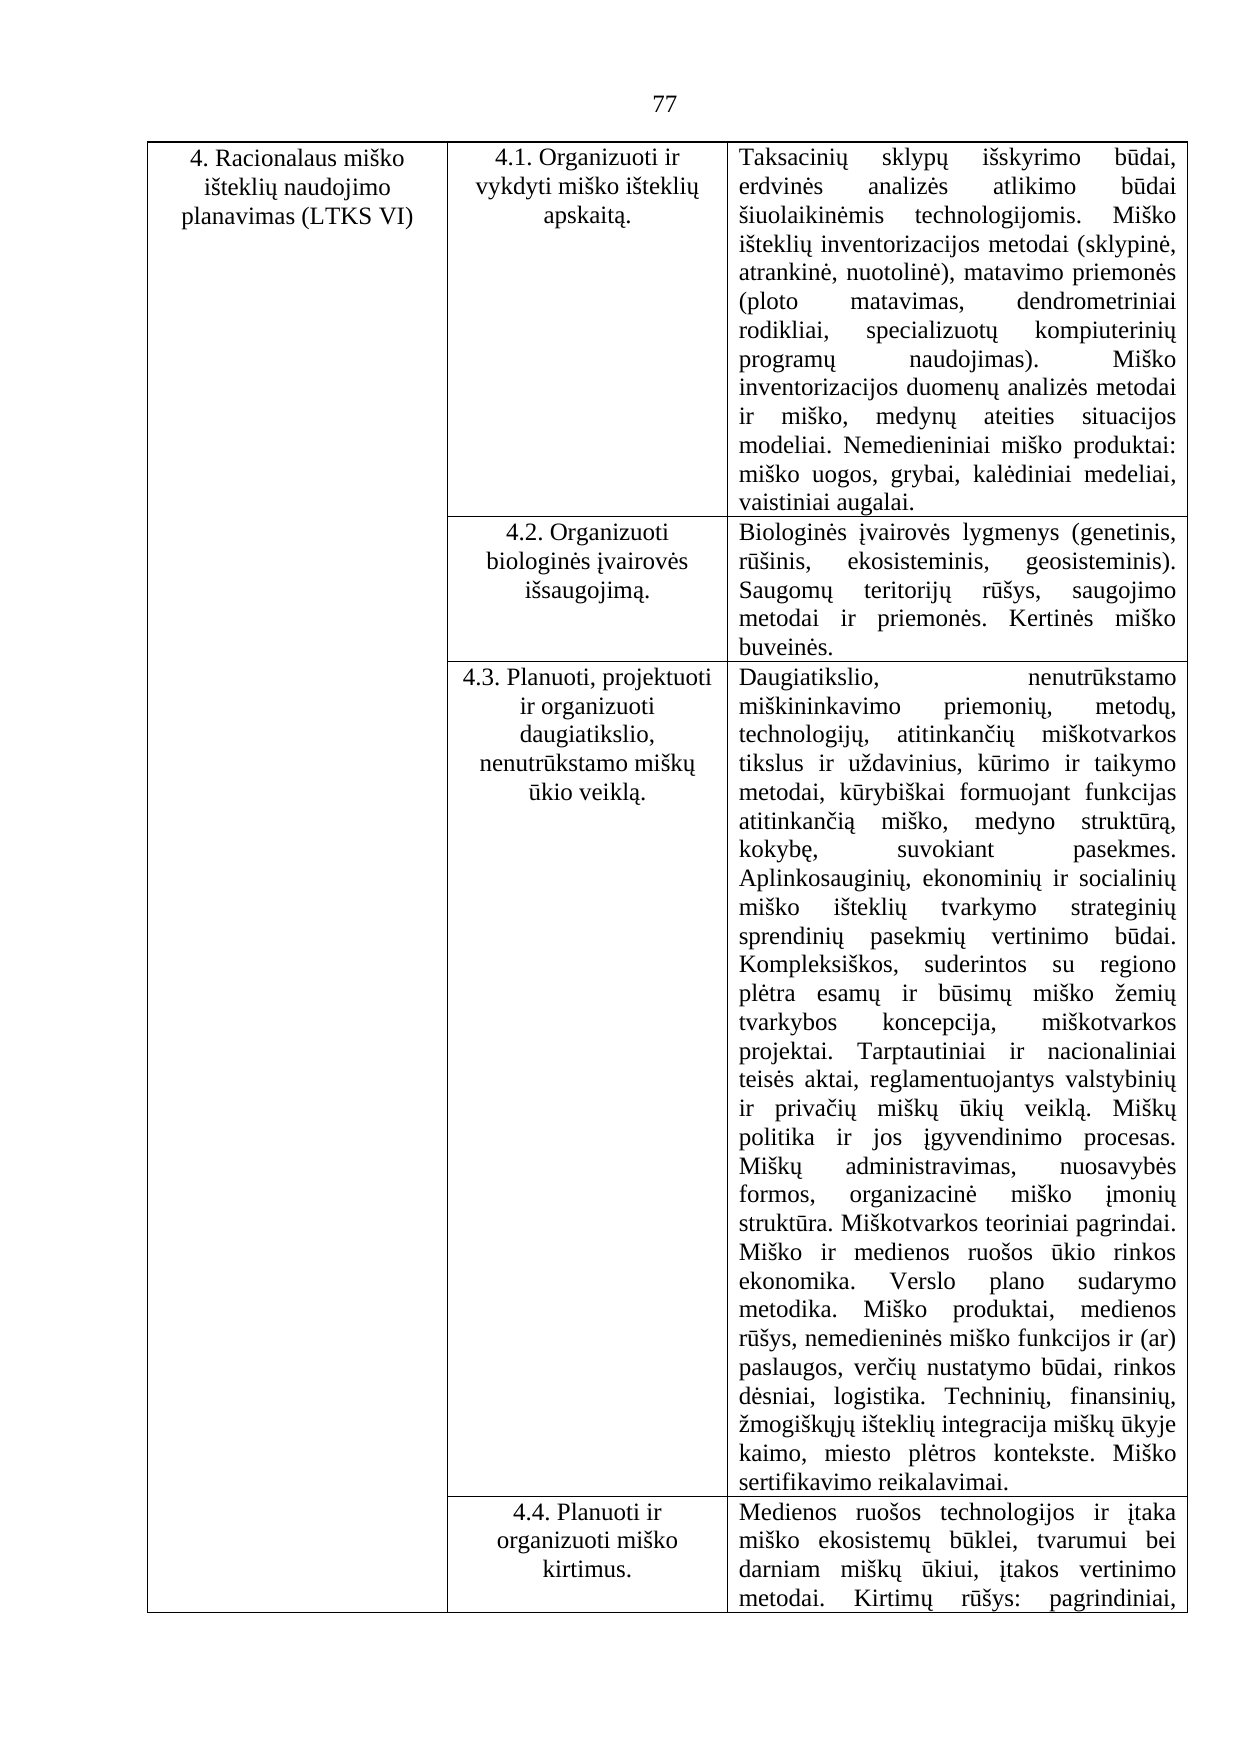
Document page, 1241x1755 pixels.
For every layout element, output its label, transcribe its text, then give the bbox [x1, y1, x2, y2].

table_cell 4. Racionalaus miško išteklių naudojimo planavimas (LTKS VI) [148, 143, 447, 1612]
table_cell 4.1. Organizuoti ir vykdyti miško išteklių apskaitą. [448, 143, 727, 516]
table_cell Biologinės įvairovės lygmenys (genetinis, rūšinis, ekosisteminis, geosisteminis). Saugomų teritorijų rūšys, saugojimo metodai ir priemonės. Kertinės miško buveinės. [728, 517, 1187, 661]
table_cell Daugiatikslio, nenutrūkstamo miškininkavimo priemonių, metodų, technologijų, atitinkančių miškotvarkos tikslus ir uždavinius, kūrimo ir taikymo metodai, kūrybiškai formuojant funkcijas atitinkančią miško, medyno struktūrą, kokybę, suvokiant pasekmes. Aplinkosauginių, ekonominių ir socialinių miško išteklių tvarkymo strateginių sprendinių pasekmių vertinimo būdai. Kompleksiškos, suderintos su regiono plėtra esamų ir būsimų miško žemių tvarkybos koncepcija, miškotvarkos projektai. Tarptautiniai ir nacionaliniai teisės aktai, reglamentuojantys valstybinių ir privačių miškų ūkių veiklą. Miškų politika ir jos įgyvendinimo procesas. Miškų administravimas, nuosavybės formos, organizacinė miško įmonių struktūra. Miškotvarkos teoriniai pagrindai. Miško ir medienos ruošos ūkio rinkos ekonomika. Verslo plano sudarymo metodika. Miško produktai, medienos rūšys, nemedieninės miško funkcijos ir (ar) paslaugos, verčių nustatymo būdai, rinkos dėsniai, logistika. Techninių, finansinių, žmogiškųjų išteklių integracija miškų ūkyje kaimo, miesto plėtros kontekste. Miško sertifikavimo reikalavimai. [728, 662, 1187, 1496]
table_cell 4.3. Planuoti, projektuoti ir organizuoti daugiatikslio, nenutrūkstamo miškų ūkio veiklą. [448, 662, 727, 1496]
table_cell Medienos ruošos technologijos ir įtaka miško ekosistemų būklei, tvarumui bei darniam miškų ūkiui, įtakos vertinimo metodai. Kirtimų rūšys: pagrindiniai, [728, 1497, 1187, 1612]
table_cell Taksacinių sklypų išskyrimo būdai, erdvinės analizės atlikimo būdai šiuolaikinėmis technologijomis. Miško išteklių inventorizacijos metodai (sklypinė, atrankinė, nuotolinė), matavimo priemonės (ploto matavimas, dendrometriniai rodikliai, specializuotų kompiuterinių programų naudojimas). Miško inventorizacijos duomenų analizės metodai ir miško, medynų ateities situacijos modeliai. Nemedieniniai miško produktai: miško uogos, grybai, kalėdiniai medeliai, vaistiniai augalai. [728, 143, 1187, 516]
table_cell 4.2. Organizuoti biologinės įvairovės išsaugojimą. [448, 517, 727, 661]
table_cell 4.4. Planuoti ir organizuoti miško kirtimus. [448, 1497, 727, 1612]
